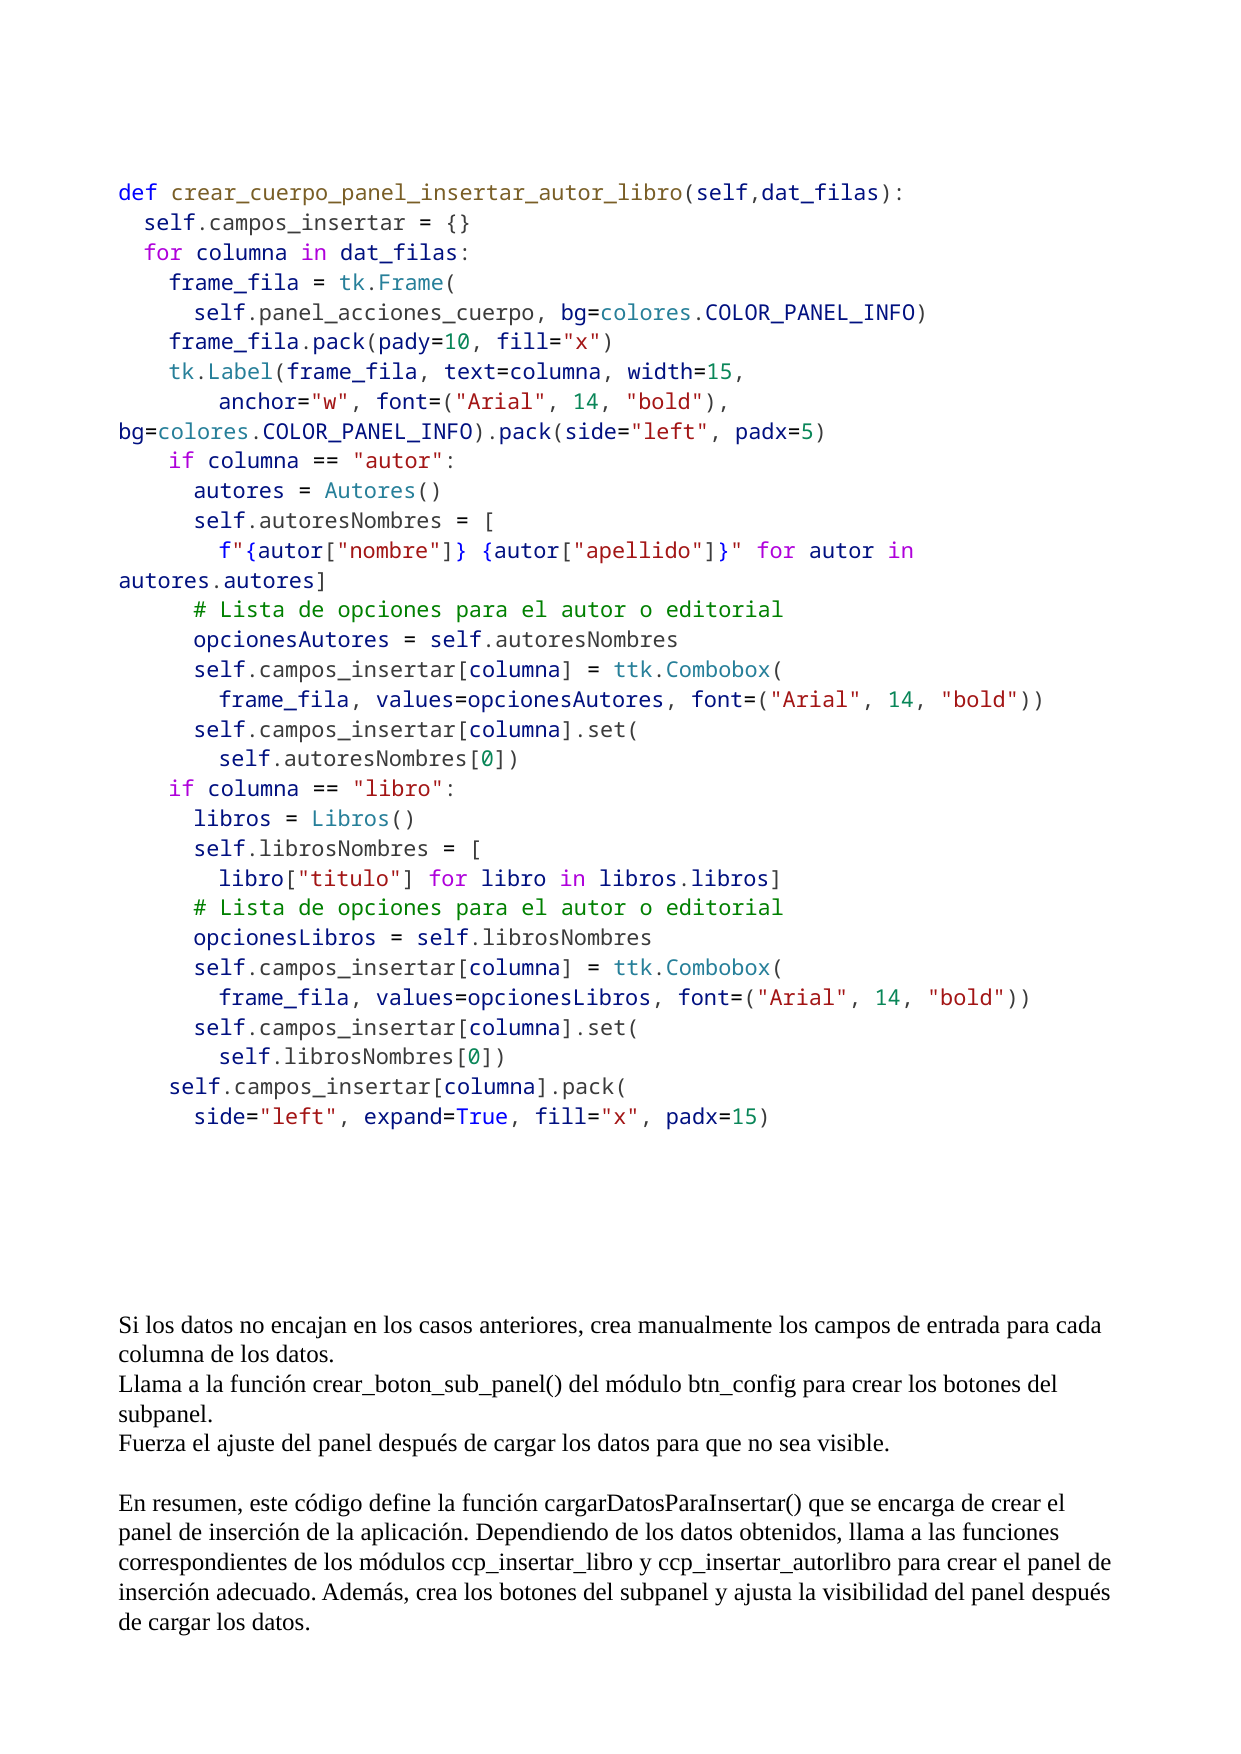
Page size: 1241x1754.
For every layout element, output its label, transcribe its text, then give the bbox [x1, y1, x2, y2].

text if columna == "libro": [118, 773, 1122, 803]
text frame_fila = tk.Frame( [118, 267, 1122, 297]
text self.librosNombres = [ [118, 833, 1122, 863]
text side="left", expand=True, fill="x", padx=15) [118, 1101, 1122, 1131]
text frame_fila, values=opcionesAutores, font=("Arial", 14, "bold")) [118, 684, 1122, 714]
text # Lista de opciones para el autor o editorial [118, 594, 1122, 624]
text # Lista de opciones para el autor o editorial [118, 892, 1122, 922]
text libro["titulo"] for libro in libros.libros] [118, 863, 1122, 892]
text f"{autor["nombre"]} {autor["apellido"]}" for autor in autores.autores] [118, 535, 1122, 594]
text Llama a la función crear_boton_sub_panel() del módulo btn_config para crear los botones del subpanel. [118, 1368, 1122, 1427]
text Si los datos no encajan en los casos anteriores, crea manualmente los campos de entrada para cada columna de los datos. [118, 1309, 1122, 1368]
text self.campos_insertar[columna].pack( [118, 1071, 1122, 1101]
text self.panel_acciones_cuerpo, bg=colores.COLOR_PANEL_INFO) [118, 297, 1122, 326]
text tk.Label(frame_fila, text=columna, width=15, [118, 356, 1122, 386]
text Fuerza el ajuste del panel después de cargar los datos para que no sea visible. [118, 1427, 1122, 1457]
text autores = Autores() [118, 475, 1122, 505]
text anchor="w", font=("Arial", 14, "bold"), bg=colores.COLOR_PANEL_INFO).pack(side="left", padx=5) [118, 386, 1122, 446]
text opcionesAutores = self.autoresNombres [118, 624, 1122, 654]
text frame_fila, values=opcionesLibros, font=("Arial", 14, "bold")) [118, 982, 1122, 1012]
text self.campos_insertar[columna] = ttk.Combobox( [118, 952, 1122, 982]
text self.campos_insertar[columna].set( [118, 714, 1122, 743]
text self.autoresNombres = [ [118, 505, 1122, 535]
text if columna == "autor": [118, 446, 1122, 475]
text self.librosNombres[0]) [118, 1041, 1122, 1071]
text En resumen, este código define la función cargarDatosParaInsertar() que se encarga de crear el panel de inserción de la aplicación. Dependiendo de los datos obtenidos, llama a las funciones correspondientes de los módulos ccp_insertar_libro y ccp_insertar_autorlibro para crear el panel de inserción adecuado. Además, crea los botones del subpanel y ajusta la visibilidad del panel después de cargar los datos. [118, 1487, 1122, 1635]
text self.campos_insertar[columna] = ttk.Combobox( [118, 654, 1122, 684]
text self.autoresNombres[0]) [118, 743, 1122, 773]
text self.campos_insertar[columna].set( [118, 1012, 1122, 1041]
text for columna in dat_filas: [118, 237, 1122, 267]
text def crear_cuerpo_panel_insertar_autor_libro(self,dat_filas): [118, 177, 1122, 207]
text opcionesLibros = self.librosNombres [118, 922, 1122, 952]
text libros = Libros() [118, 803, 1122, 833]
text frame_fila.pack(pady=10, fill="x") [118, 326, 1122, 356]
text self.campos_insertar = {} [118, 207, 1122, 237]
